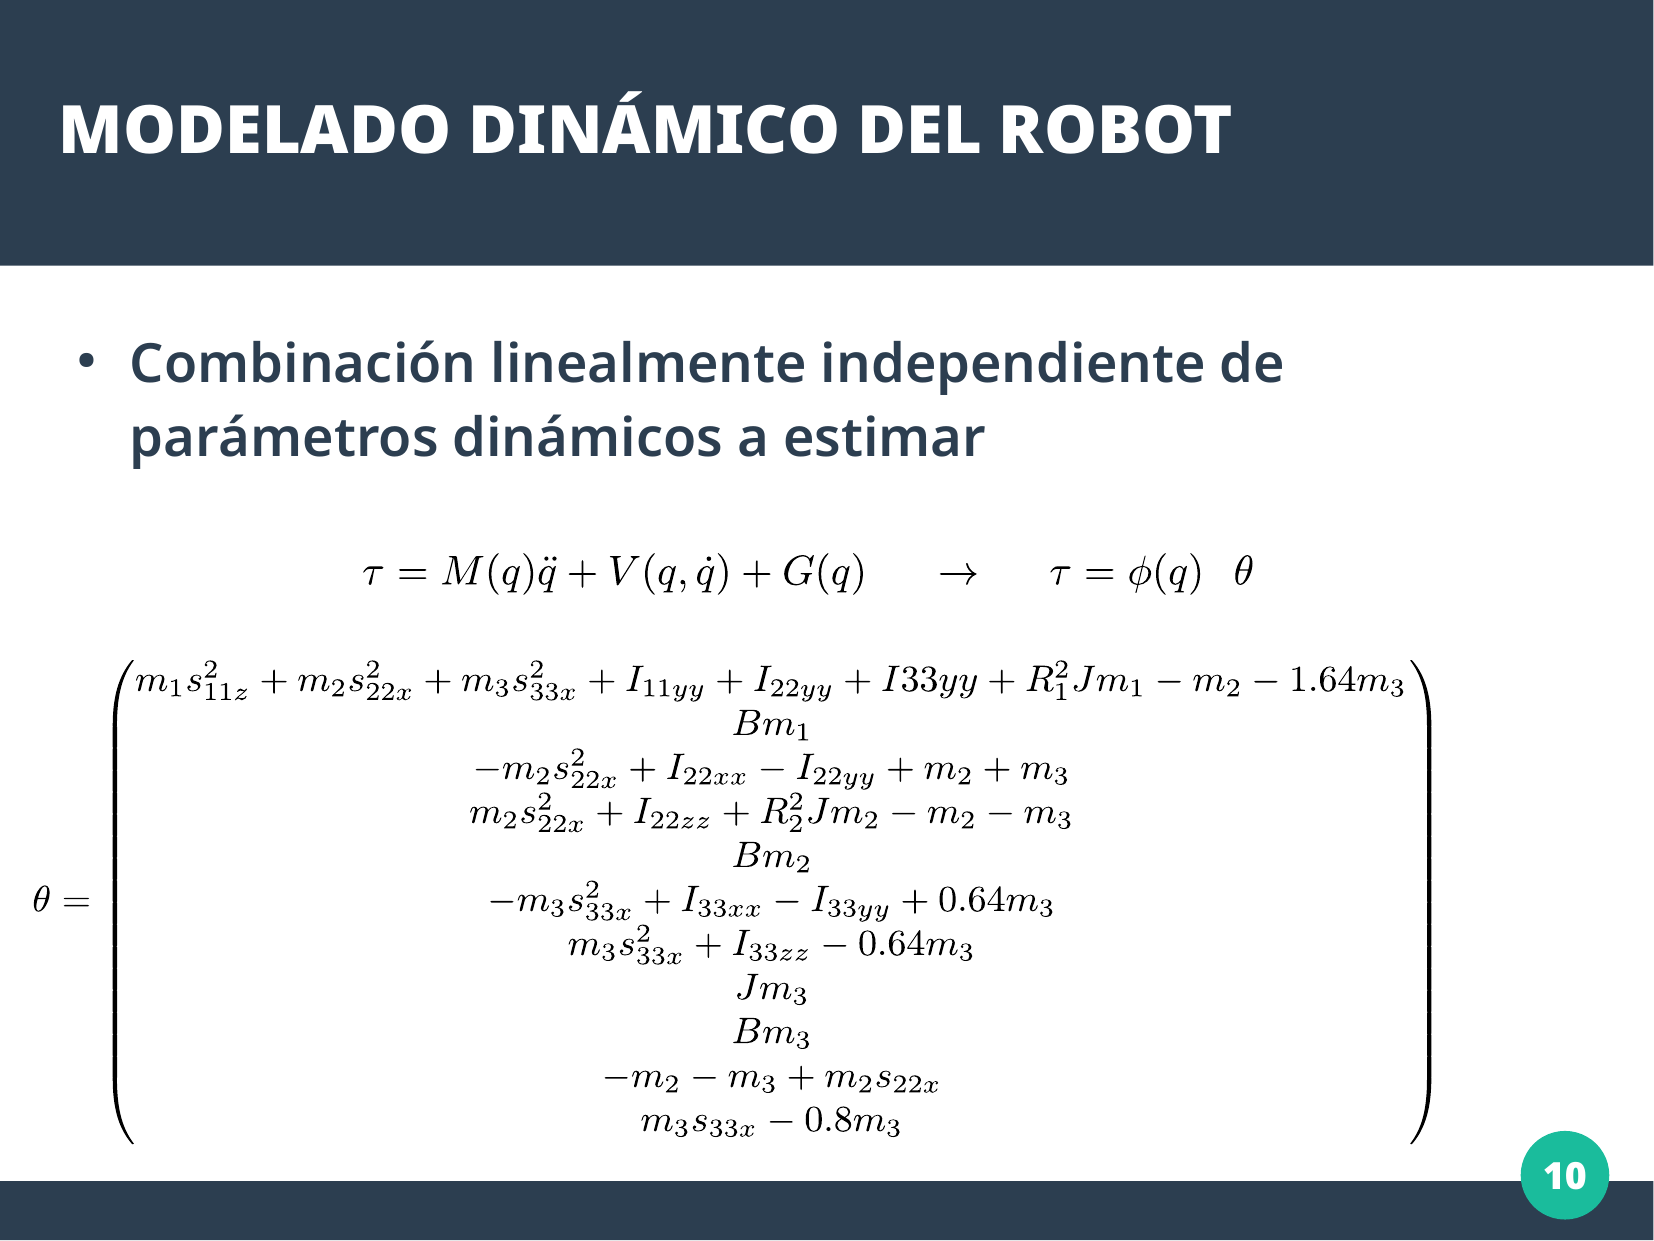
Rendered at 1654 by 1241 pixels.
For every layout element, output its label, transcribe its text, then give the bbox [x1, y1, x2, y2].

text_box [362, 553, 1253, 595]
list Combinación linealmente independiente de parámetros dinámicos a estimar [59, 324, 1595, 1152]
title MODELADO DINÁMICO DEL ROBOT [59, 49, 1595, 207]
text_box [32, 660, 1432, 1145]
